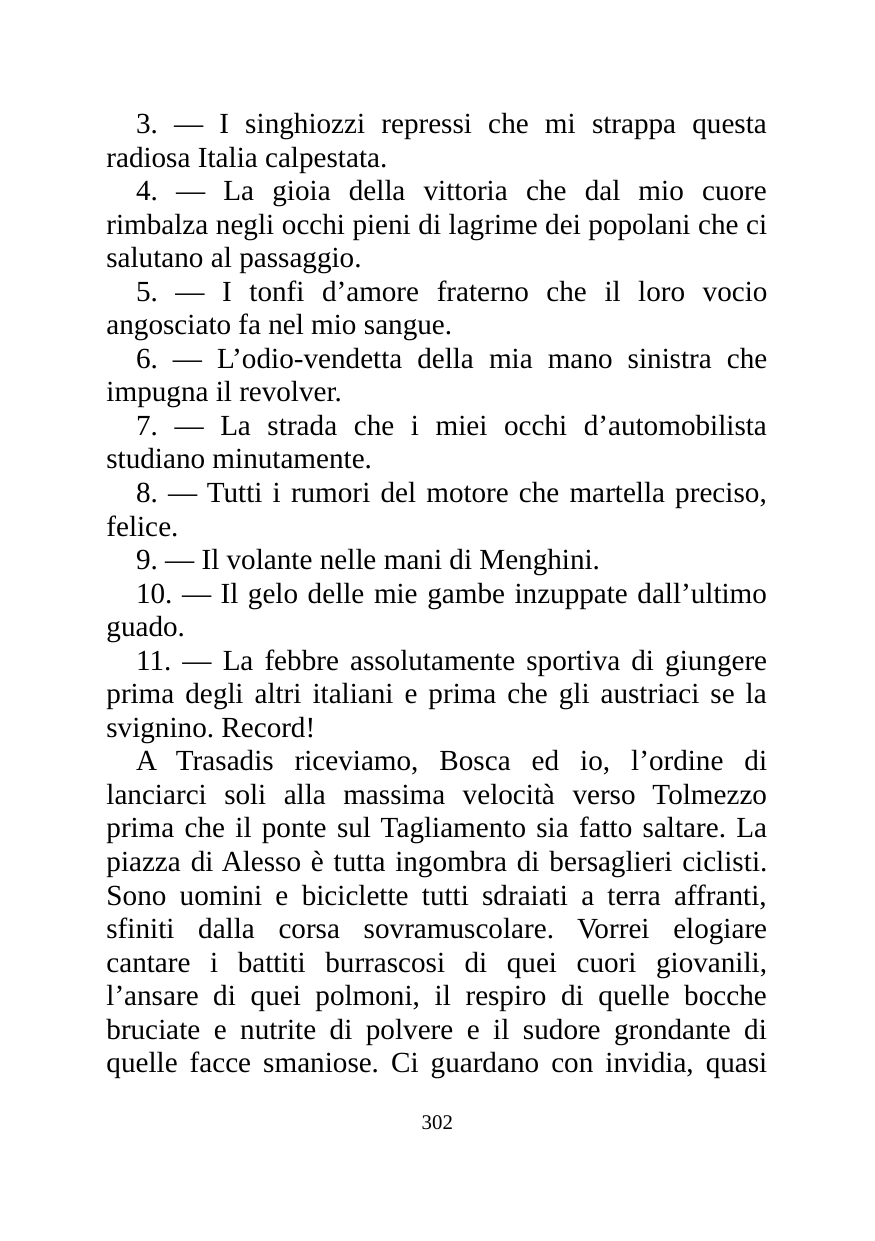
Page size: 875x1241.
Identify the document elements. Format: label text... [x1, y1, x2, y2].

text 9. — Il volante nelle mani di Menghini. [106, 542, 768, 576]
text 3. — I singhiozzi repressi che mi strappa questa radiosa Italia calpestata. [106, 106, 768, 173]
text 10. — Il gelo delle mie gambe inzuppate dall’ultimo guado. [106, 576, 768, 643]
text 5. — I tonfi d’amore fraterno che il loro vocio angosciato fa nel mio sangue. [106, 274, 768, 341]
text 4. — La gioia della vittoria che dal mio cuore rimbalza negli occhi pieni di lagrime dei popolani che ci salutano al passaggio. [106, 173, 768, 274]
text 7. — La strada che i miei occhi d’automobilista studiano minutamente. [106, 408, 768, 475]
text 6. — L’odio-vendetta della mia mano sinistra che impugna il revolver. [106, 341, 768, 408]
text 8. — Tutti i rumori del motore che martella preciso, felice. [106, 475, 768, 542]
text 11. — La febbre assolutamente sportiva di giungere prima degli altri italiani e prima che gli austriaci se la svignino. Record! [106, 643, 768, 743]
text A Trasadis riceviamo, Bosca ed io, l’ordine di lanciarci soli alla massima velocità verso Tolmezzo prima che il ponte sul Tagliamento sia fatto saltare. La piazza di Alesso è tutta ingombra di bersaglieri ciclisti. Sono uomini e biciclette tutti sdraiati a terra affranti, sfiniti dalla corsa sovramuscolare. Vorrei elogiare cantare i battiti burrascosi di quei cuori giovanili, l’ansare di quei polmoni, il respiro di quelle bocche bruciate e nutrite di polvere e il sudore grondante di quelle facce smaniose. Ci guardano con invidia, quasi [106, 743, 768, 1079]
